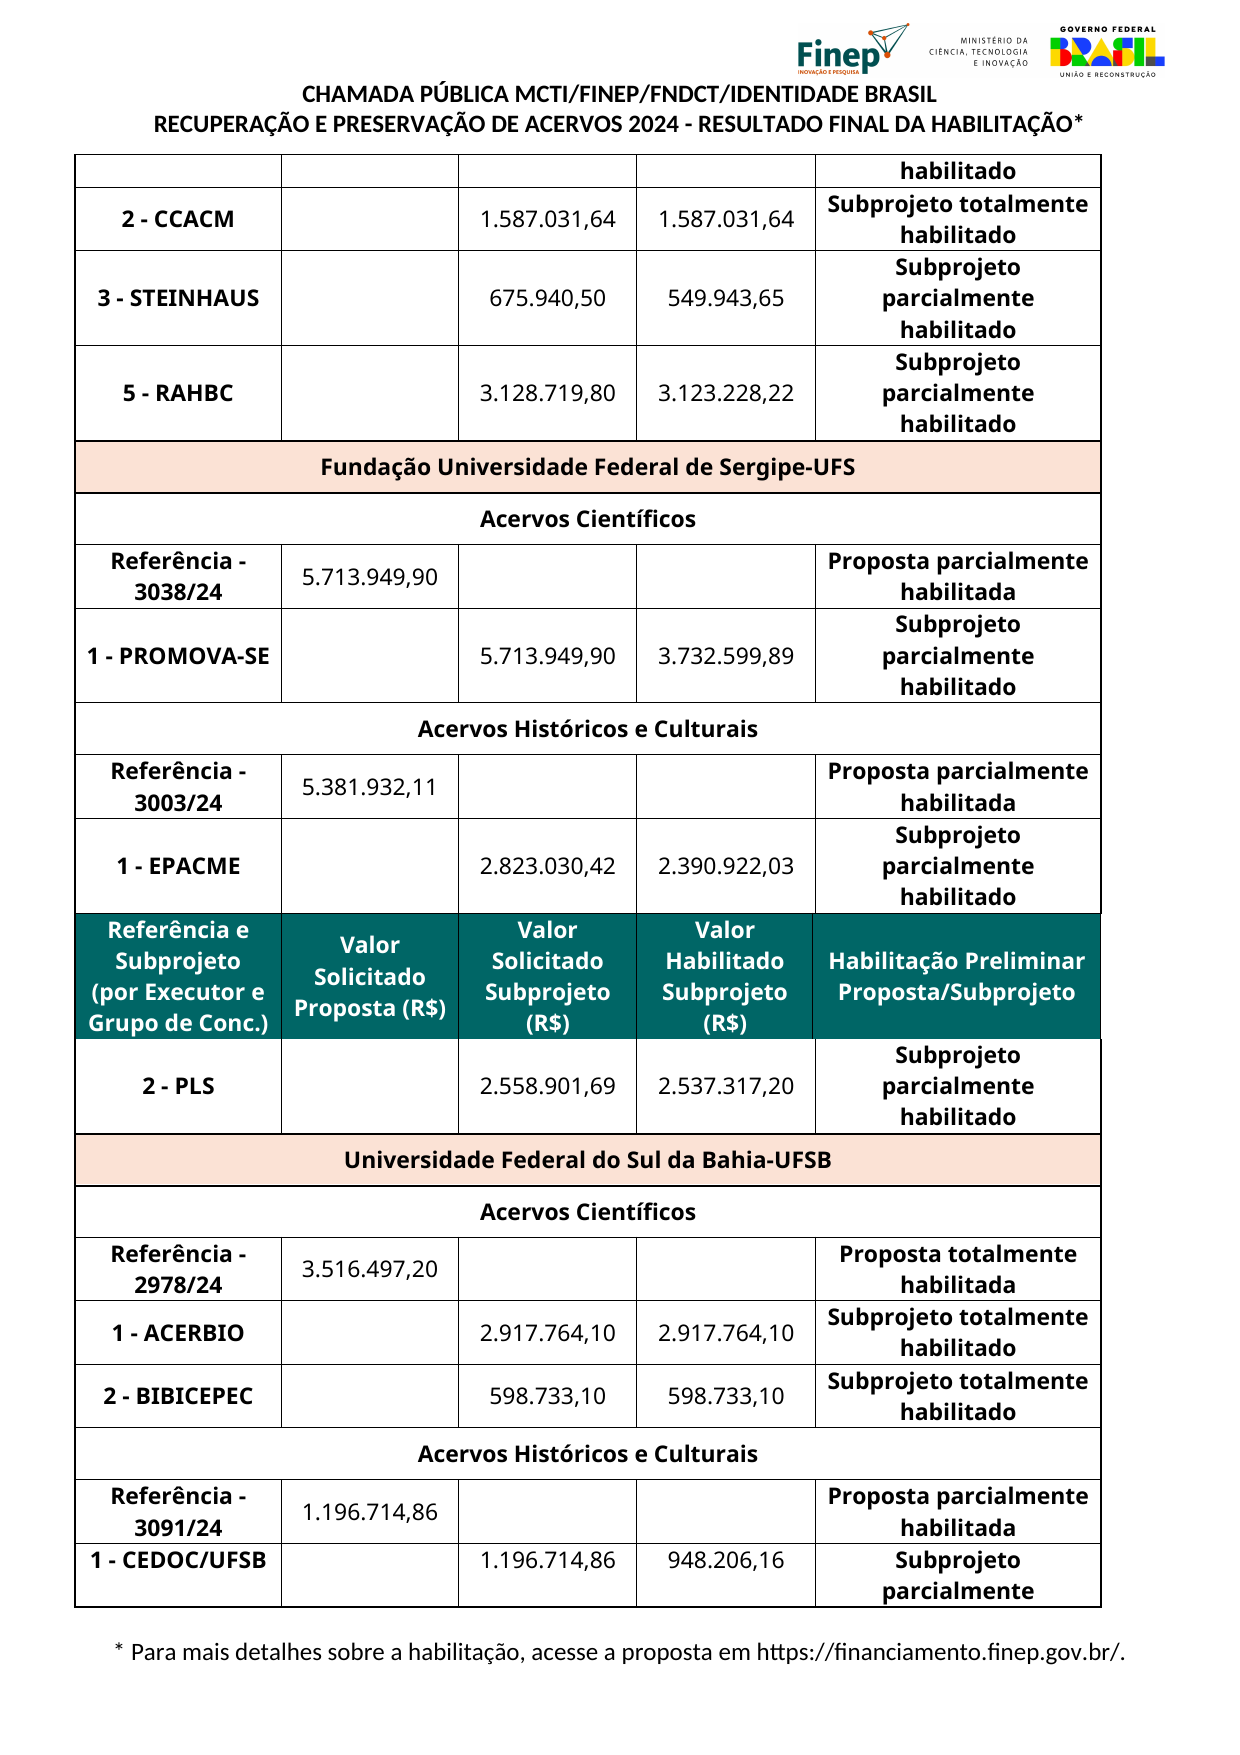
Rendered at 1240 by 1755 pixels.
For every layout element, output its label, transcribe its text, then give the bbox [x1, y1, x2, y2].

table_cell 2 - BIBICEPEC [76, 1365, 281, 1427]
table_cell 2.390.922,03 [637, 819, 815, 913]
table_cell 2 - PLS [76, 1039, 281, 1132]
table_cell Habilitação Preliminar Proposta/Subprojeto [813, 914, 1100, 1039]
table_cell 549.943,65 [637, 251, 815, 345]
table_cell [282, 819, 458, 913]
table_cell [637, 155, 815, 187]
table_cell Referência - 3003/24 [76, 755, 281, 818]
table_cell 598.733,10 [459, 1365, 636, 1427]
table_cell 5 - RAHBC [76, 346, 281, 440]
table_cell 2.558.901,69 [459, 1039, 636, 1132]
table_cell Subprojeto parcialmente habilitado [816, 1039, 1100, 1132]
table_cell Referência - 3038/24 [76, 545, 281, 607]
table_cell Valor Habilitado Subprojeto (R$) [637, 914, 812, 1039]
table_cell Fundação Universidade Federal de Sergipe-UFS [76, 442, 1100, 492]
table_cell Subprojeto totalmente habilitado [816, 188, 1100, 250]
table_cell Proposta parcialmente habilitada [816, 755, 1100, 818]
table_cell 2.823.030,42 [459, 819, 636, 913]
table_cell [459, 155, 636, 187]
table_cell 2 - CCACM [76, 188, 281, 250]
table_cell [282, 1301, 458, 1364]
table_cell 3 - STEINHAUS [76, 251, 281, 345]
table_cell 3.732.599,89 [637, 609, 815, 702]
table_cell [459, 1238, 636, 1300]
table_cell Valor Solicitado Subprojeto (R$) [459, 914, 636, 1039]
table_cell 1.196.714,86 [282, 1480, 458, 1543]
table_cell Acervos Científicos [76, 1187, 1100, 1237]
table_cell 1.196.714,86 [459, 1544, 636, 1606]
table_cell 2.917.764,10 [459, 1301, 636, 1364]
table_cell 2.917.764,10 [637, 1301, 815, 1364]
table_cell [459, 755, 636, 818]
table_cell 1 - PROMOVA-SE [76, 609, 281, 702]
table_cell [76, 155, 281, 187]
table_cell [282, 251, 458, 345]
table_cell 5.713.949,90 [282, 545, 458, 607]
table_cell [282, 188, 458, 250]
table_cell 2.537.317,20 [637, 1039, 815, 1132]
table_cell 3.516.497,20 [282, 1238, 458, 1300]
table_cell [637, 1238, 815, 1300]
table_cell 5.381.932,11 [282, 755, 458, 818]
table_cell Subprojeto parcialmente habilitado [816, 251, 1100, 345]
table_cell 3.123.228,22 [637, 346, 815, 440]
table_cell 5.713.949,90 [459, 609, 636, 702]
table_cell [637, 1480, 815, 1543]
table_cell [637, 545, 815, 607]
table_cell 1 - ACERBIO [76, 1301, 281, 1364]
table_cell [282, 1365, 458, 1427]
table_cell Referência e Subprojeto (por Executor e Grupo de Conc.) [76, 914, 281, 1039]
table_cell 1 - EPACME [76, 819, 281, 913]
table_cell Subprojeto parcialmente habilitado [816, 819, 1100, 913]
table_cell 598.733,10 [637, 1365, 815, 1427]
table_cell 3.128.719,80 [459, 346, 636, 440]
table_cell [459, 545, 636, 607]
table_cell Acervos Históricos e Culturais [76, 1428, 1100, 1479]
table_cell habilitado [816, 155, 1100, 187]
table_cell Proposta totalmente habilitada [816, 1238, 1100, 1300]
table_cell 1.587.031,64 [637, 188, 815, 250]
table_cell 675.940,50 [459, 251, 636, 345]
table_cell 1.587.031,64 [459, 188, 636, 250]
table_cell 1 - CEDOC/UFSB [76, 1544, 281, 1606]
table_cell Proposta parcialmente habilitada [816, 1480, 1100, 1543]
table_cell [282, 1544, 458, 1606]
table_cell Universidade Federal do Sul da Bahia-UFSB [76, 1135, 1100, 1184]
table_cell Acervos Históricos e Culturais [76, 703, 1100, 754]
table_cell [637, 755, 815, 818]
table_cell Subprojeto totalmente habilitado [816, 1365, 1100, 1427]
table_cell Referência - 3091/24 [76, 1480, 281, 1543]
table_cell Subprojeto parcialmente habilitado [816, 346, 1100, 440]
table_cell Acervos Científicos [76, 494, 1100, 544]
table_cell Valor Solicitado Proposta (R$) [282, 914, 458, 1039]
table_cell [282, 609, 458, 702]
table_cell Subprojeto parcialmente [816, 1544, 1100, 1606]
table_cell [459, 1480, 636, 1543]
table_cell Referência - 2978/24 [76, 1238, 281, 1300]
table_cell Proposta parcialmente habilitada [816, 545, 1100, 607]
table_cell [282, 155, 458, 187]
table_cell Subprojeto totalmente habilitado [816, 1301, 1100, 1364]
table_cell Subprojeto parcialmente habilitado [816, 609, 1100, 702]
table_cell [282, 346, 458, 440]
table_cell [282, 1039, 458, 1132]
table_cell 948.206,16 [637, 1544, 815, 1606]
